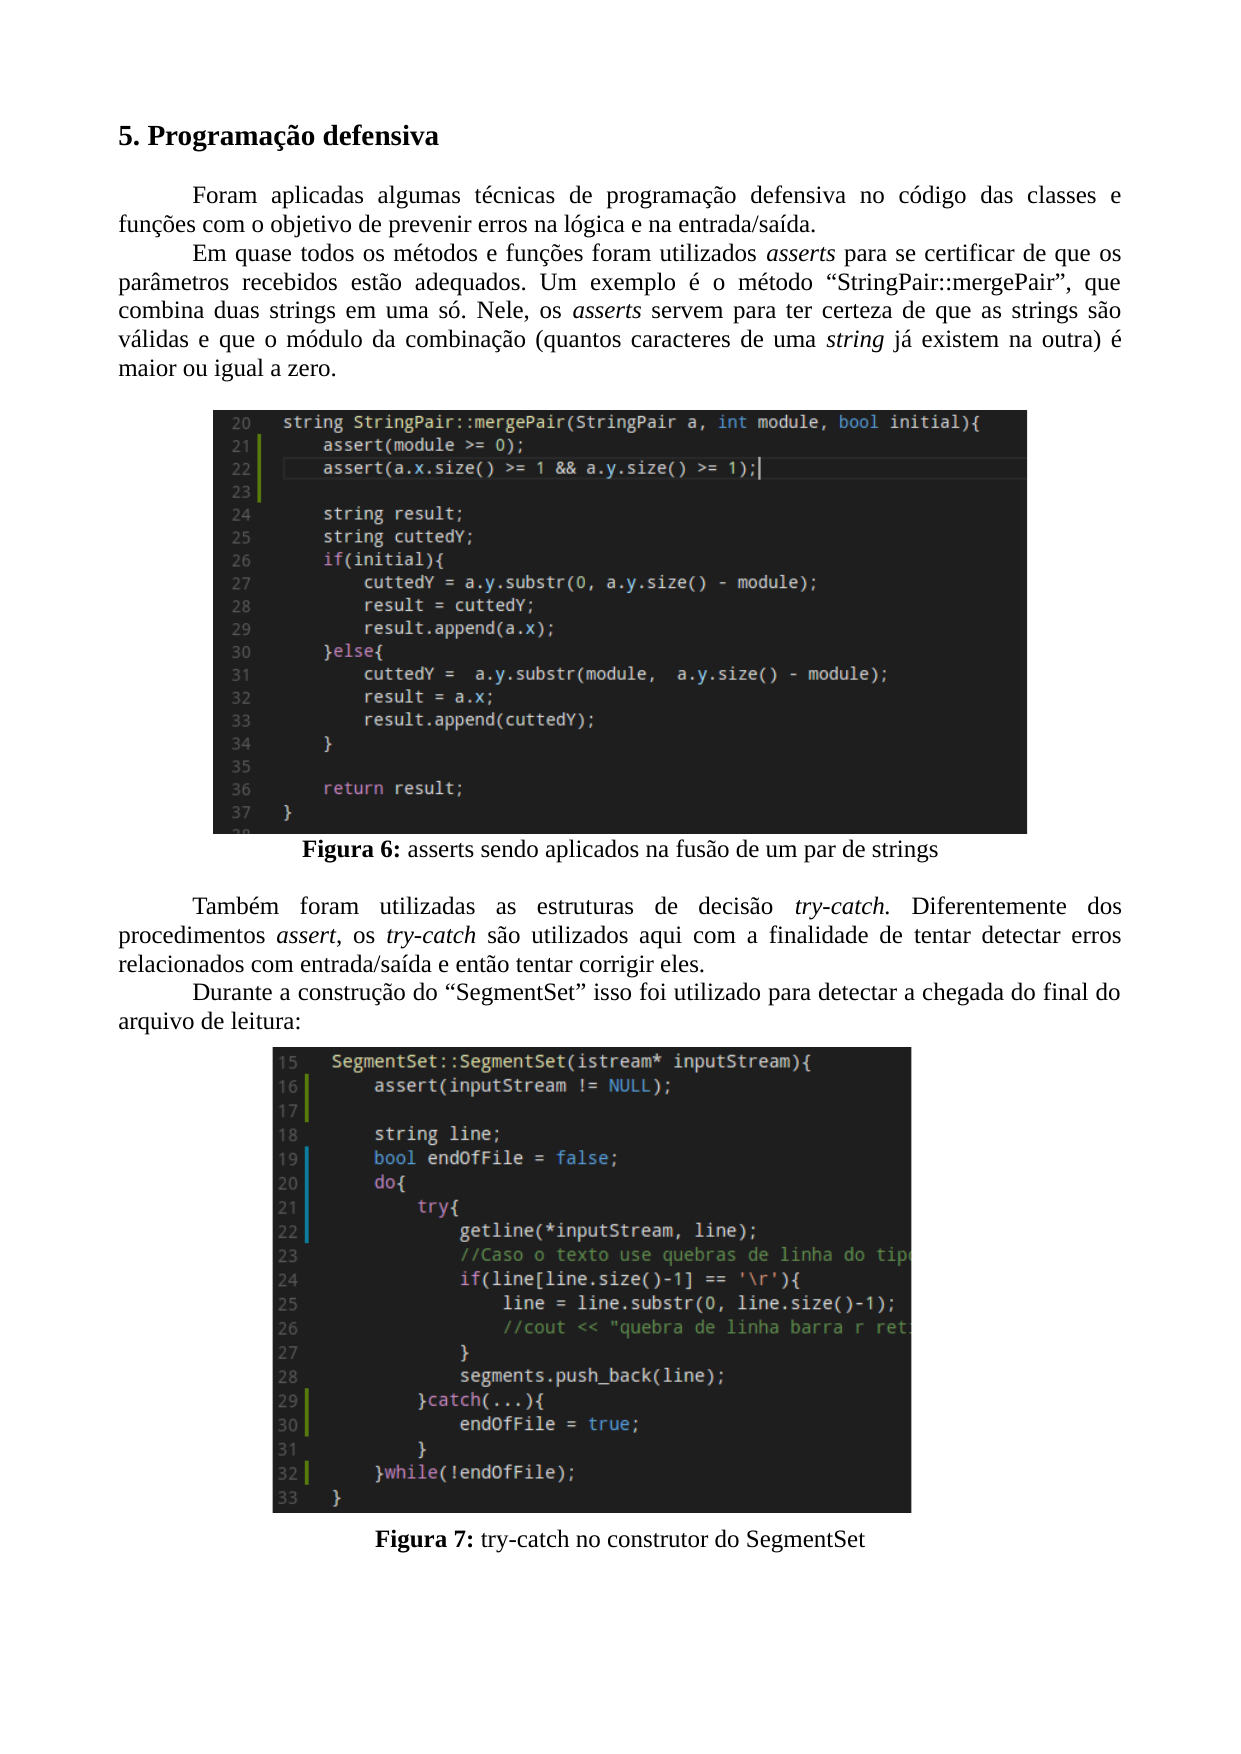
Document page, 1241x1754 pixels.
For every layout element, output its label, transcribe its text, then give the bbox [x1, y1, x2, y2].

text Em quase todos os métodos e funções foram utilizados asserts para se certificar de que os parâmetros recebidos estão adequados. Um exemplo é o método “StringPair::mergePair”, que combina duas strings em uma só. Nele, os asserts servem para ter certeza de que as strings são válidas e que o módulo da combinação (quantos caracteres de uma string já existem na outra) é maior ou igual a zero. [118, 238, 1122, 382]
text Figura 7: try-catch no construtor do SegmentSet [118, 1524, 1122, 1552]
text Foram aplicadas algumas técnicas de programação defensiva no código das classes e funções com o objetivo de prevenir erros na lógica e na entrada/saída. [118, 180, 1122, 238]
picture [272, 1047, 912, 1513]
picture [213, 410, 1028, 834]
text 5. Programação defensiva [118, 118, 1122, 152]
text Figura 6: asserts sendo aplicados na fusão de um par de strings [118, 834, 1122, 862]
text Também foram utilizadas as estruturas de decisão try-catch. Diferentemente dos procedimentos assert, os try-catch são utilizados aqui com a finalidade de tentar detectar erros relacionados com entrada/saída e então tentar corrigir eles. [118, 891, 1122, 977]
text Durante a construção do “SegmentSet” isso foi utilizado para detectar a chegada do final do arquivo de leitura: [118, 977, 1122, 1035]
